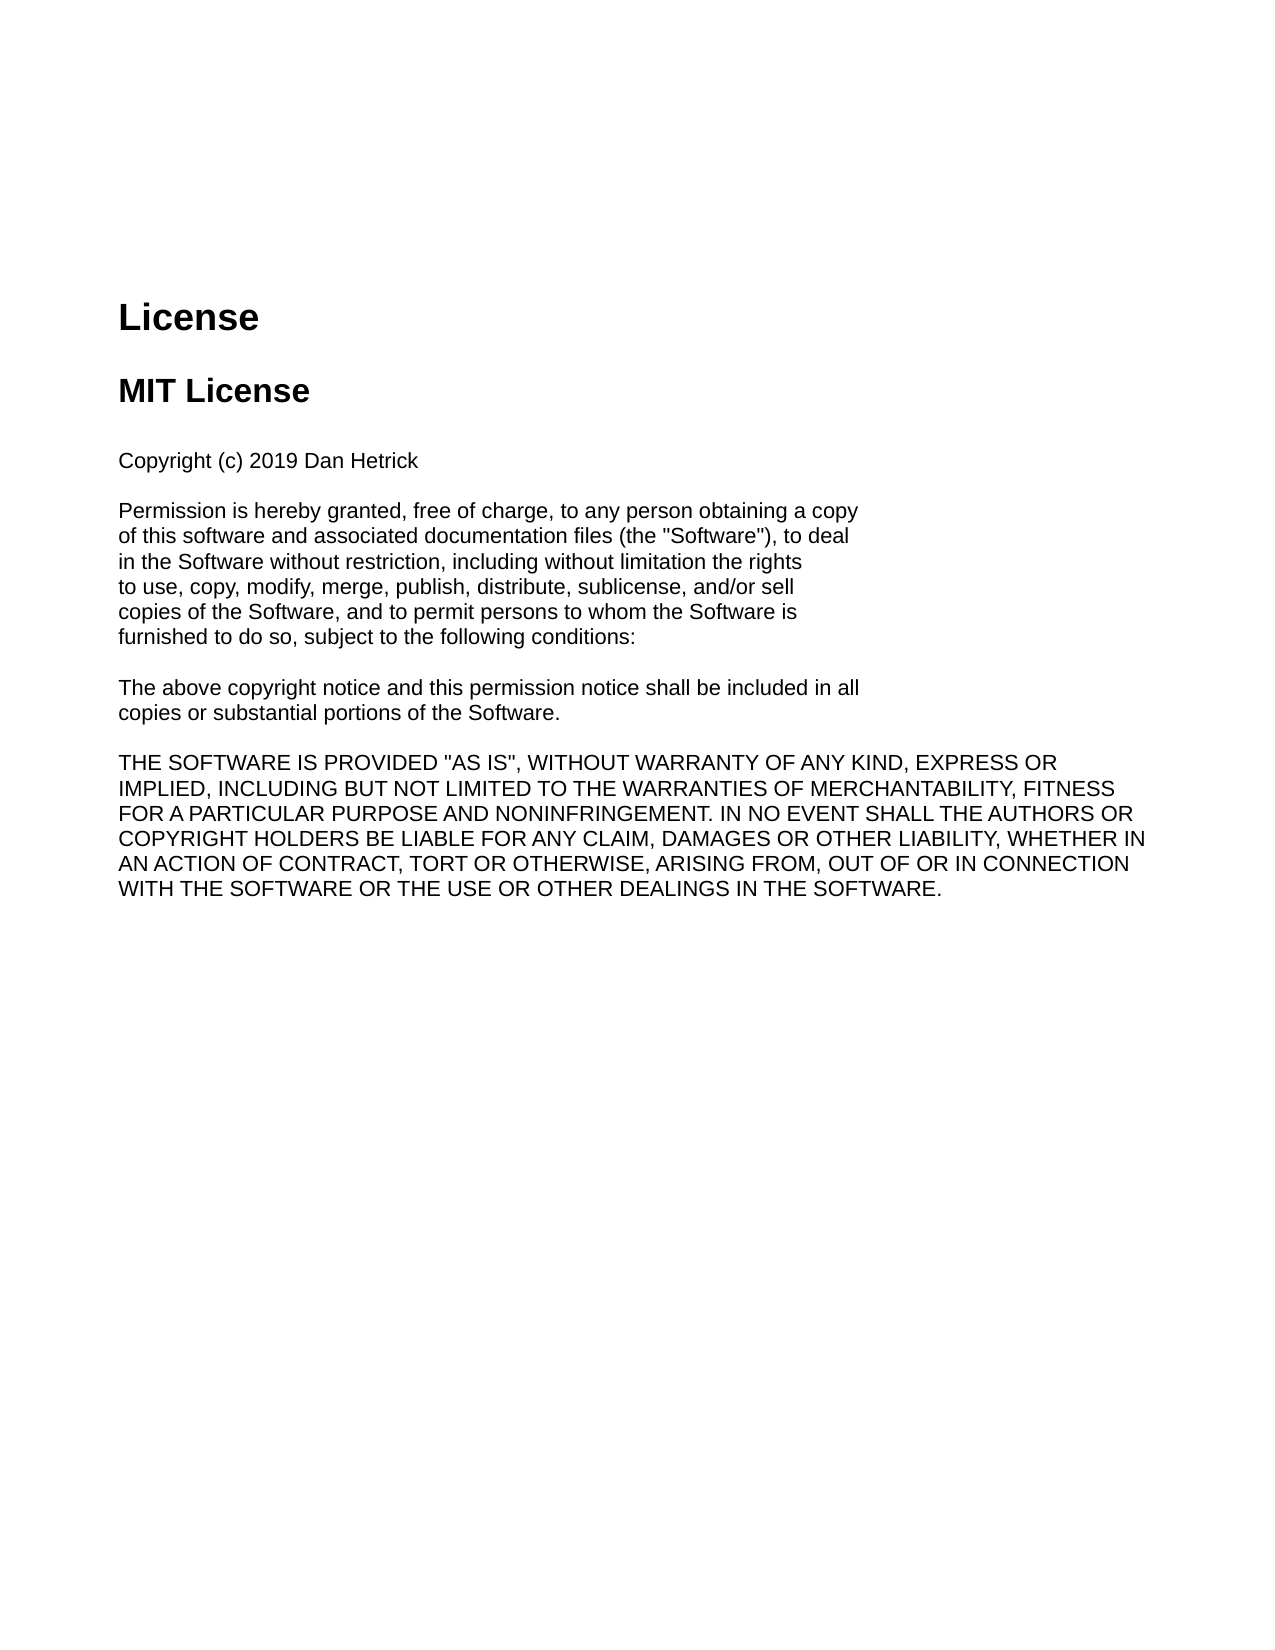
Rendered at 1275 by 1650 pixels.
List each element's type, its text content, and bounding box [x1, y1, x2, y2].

text Copyright (c) 2019 Dan Hetrick [118, 448, 1157, 473]
text to use, copy, modify, merge, publish, distribute, sublicense, and/or sell [118, 574, 1157, 599]
text copies or substantial portions of the Software. [118, 700, 1157, 725]
text of this software and associated documentation files (the "Software"), to deal [118, 523, 1157, 548]
subtitle MIT License [118, 371, 1157, 410]
text The above copyright notice and this permission notice shall be included in all [118, 674, 1157, 700]
text Permission is hereby granted, free of charge, to any person obtaining a copy [118, 498, 1157, 523]
text copies of the Software, and to permit persons to whom the Software is [118, 599, 1157, 624]
text furnished to do so, subject to the following conditions: [118, 624, 1157, 649]
text THE SOFTWARE IS PROVIDED "AS IS", WITHOUT WARRANTY OF ANY KIND, EXPRESS OR IMPLIED, INCLUDING BUT NOT LIMITED TO THE WARRANTIES OF MERCHANTABILITY, FITNESS FOR A PARTICULAR PURPOSE AND NONINFRINGEMENT. IN NO EVENT SHALL THE AUTHORS OR COPYRIGHT HOLDERS BE LIABLE FOR ANY CLAIM, DAMAGES OR OTHER LIABILITY, WHETHER IN AN ACTION OF CONTRACT, TORT OR OTHERWISE, ARISING FROM, OUT OF OR IN CONNECTION WITH THE SOFTWARE OR THE USE OR OTHER DEALINGS IN THE SOFTWARE. [118, 750, 1157, 901]
text in the Software without restriction, including without limitation the rights [118, 548, 1157, 574]
subtitle License [118, 294, 1157, 338]
